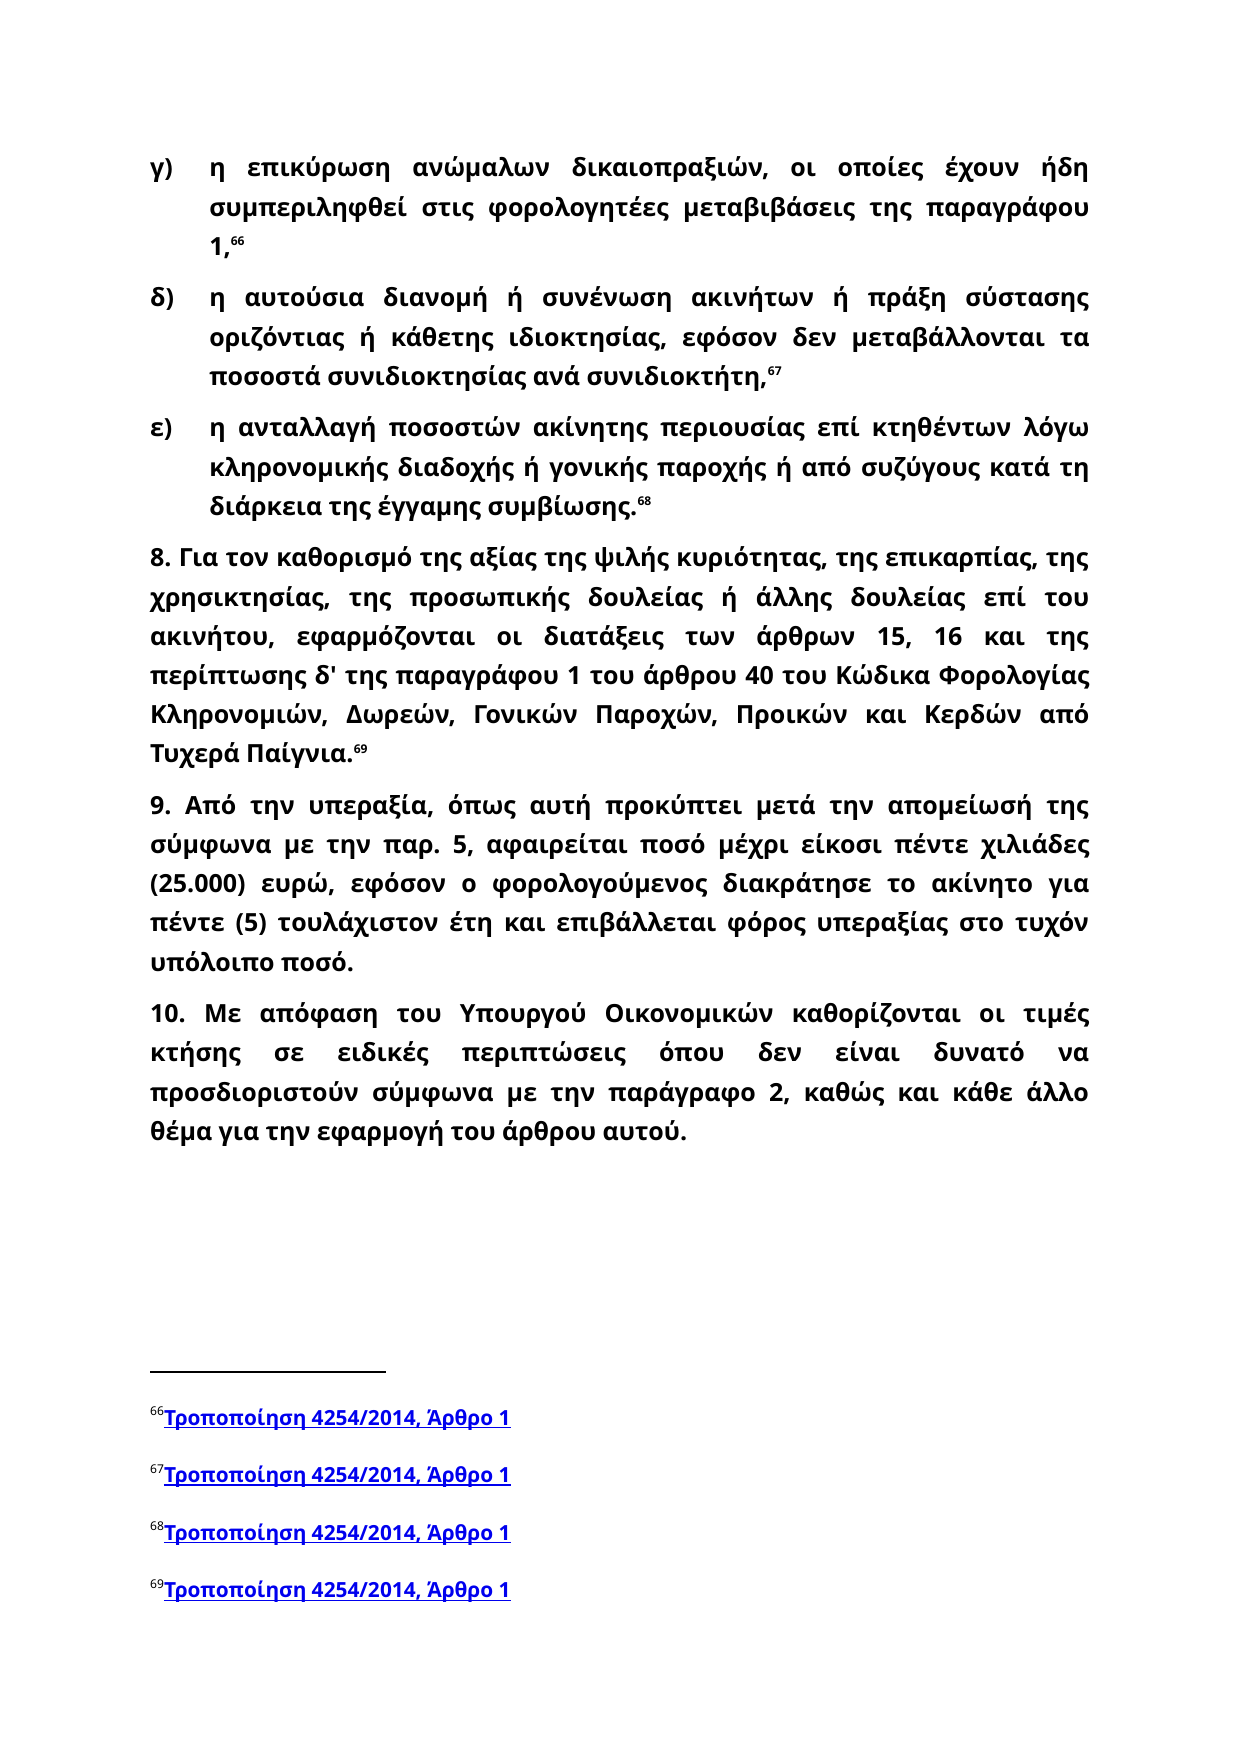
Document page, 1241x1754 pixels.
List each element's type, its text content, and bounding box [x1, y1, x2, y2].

text Τροποποίηση 4254/2014, Άρθρο 1 [150, 1460, 1090, 1489]
text 10. Με απόφαση του Υπουργού Οικονομικών καθορίζονται οι τιμές κτήσης σε ειδικές περιπτώσεις όπου δεν είναι δυνατό να προσδιοριστούν σύμφωνα με την παράγραφο 2, καθώς και κάθε άλλο θέμα για την εφαρμογή του άρθρου αυτού. [150, 996, 1090, 1147]
text 8. Για τον καθορισμό της αξίας της ψιλής κυριότητας, της επικαρπίας, της χρησικτησίας, της προσωπικής δουλείας ή άλλης δουλείας επί του ακινήτου, εφαρμόζονται οι διατάξεις των άρθρων 15, 16 και της περίπτωσης δ' της παραγράφου 1 του άρθρου 40 του Κώδικα Φορολογίας Κληρονομιών, Δωρεών, Γονικών Παροχών, Προικών και Κερδών από Τυχερά Παίγνια. [150, 540, 1090, 770]
list γ) η επικύρωση ανώμαλων δικαιοπραξιών, οι οποίες έχουν ήδη συμπεριληφθεί στις φορολογητέες μεταβιβάσεις της παραγράφου 1, [150, 150, 1090, 262]
text Τροποποίηση 4254/2014, Άρθρο 1 [150, 1576, 1090, 1604]
list δ) η αυτούσια διανομή ή συνένωση ακινήτων ή πράξη σύστασης οριζόντιας ή κάθετης ιδιοκτησίας, εφόσον δεν μεταβάλλονται τα ποσοστά συνιδιοκτησίας ανά συνιδιοκτήτη, [150, 280, 1090, 392]
text Τροποποίηση 4254/2014, Άρθρο 1 [150, 1403, 1090, 1431]
list ε) η ανταλλαγή ποσοστών ακίνητης περιουσίας επί κτηθέντων λόγω κληρονομικής διαδοχής ή γονικής παροχής ή από συζύγους κατά τη διάρκεια της έγγαμης συμβίωσης. [150, 410, 1090, 522]
text Τροποποίηση 4254/2014, Άρθρο 1 [150, 1518, 1090, 1546]
text 9. Από την υπεραξία, όπως αυτή προκύπτει μετά την απομείωσή της σύμφωνα με την παρ. 5, αφαιρείται ποσό μέχρι είκοσι πέντε χιλιάδες (25.000) ευρώ, εφόσον ο φορολογούμενος διακράτησε το ακίνητο για πέντε (5) τουλάχιστον έτη και επιβάλλεται φόρος υπεραξίας στο τυχόν υπόλοιπο ποσό. [150, 787, 1090, 978]
